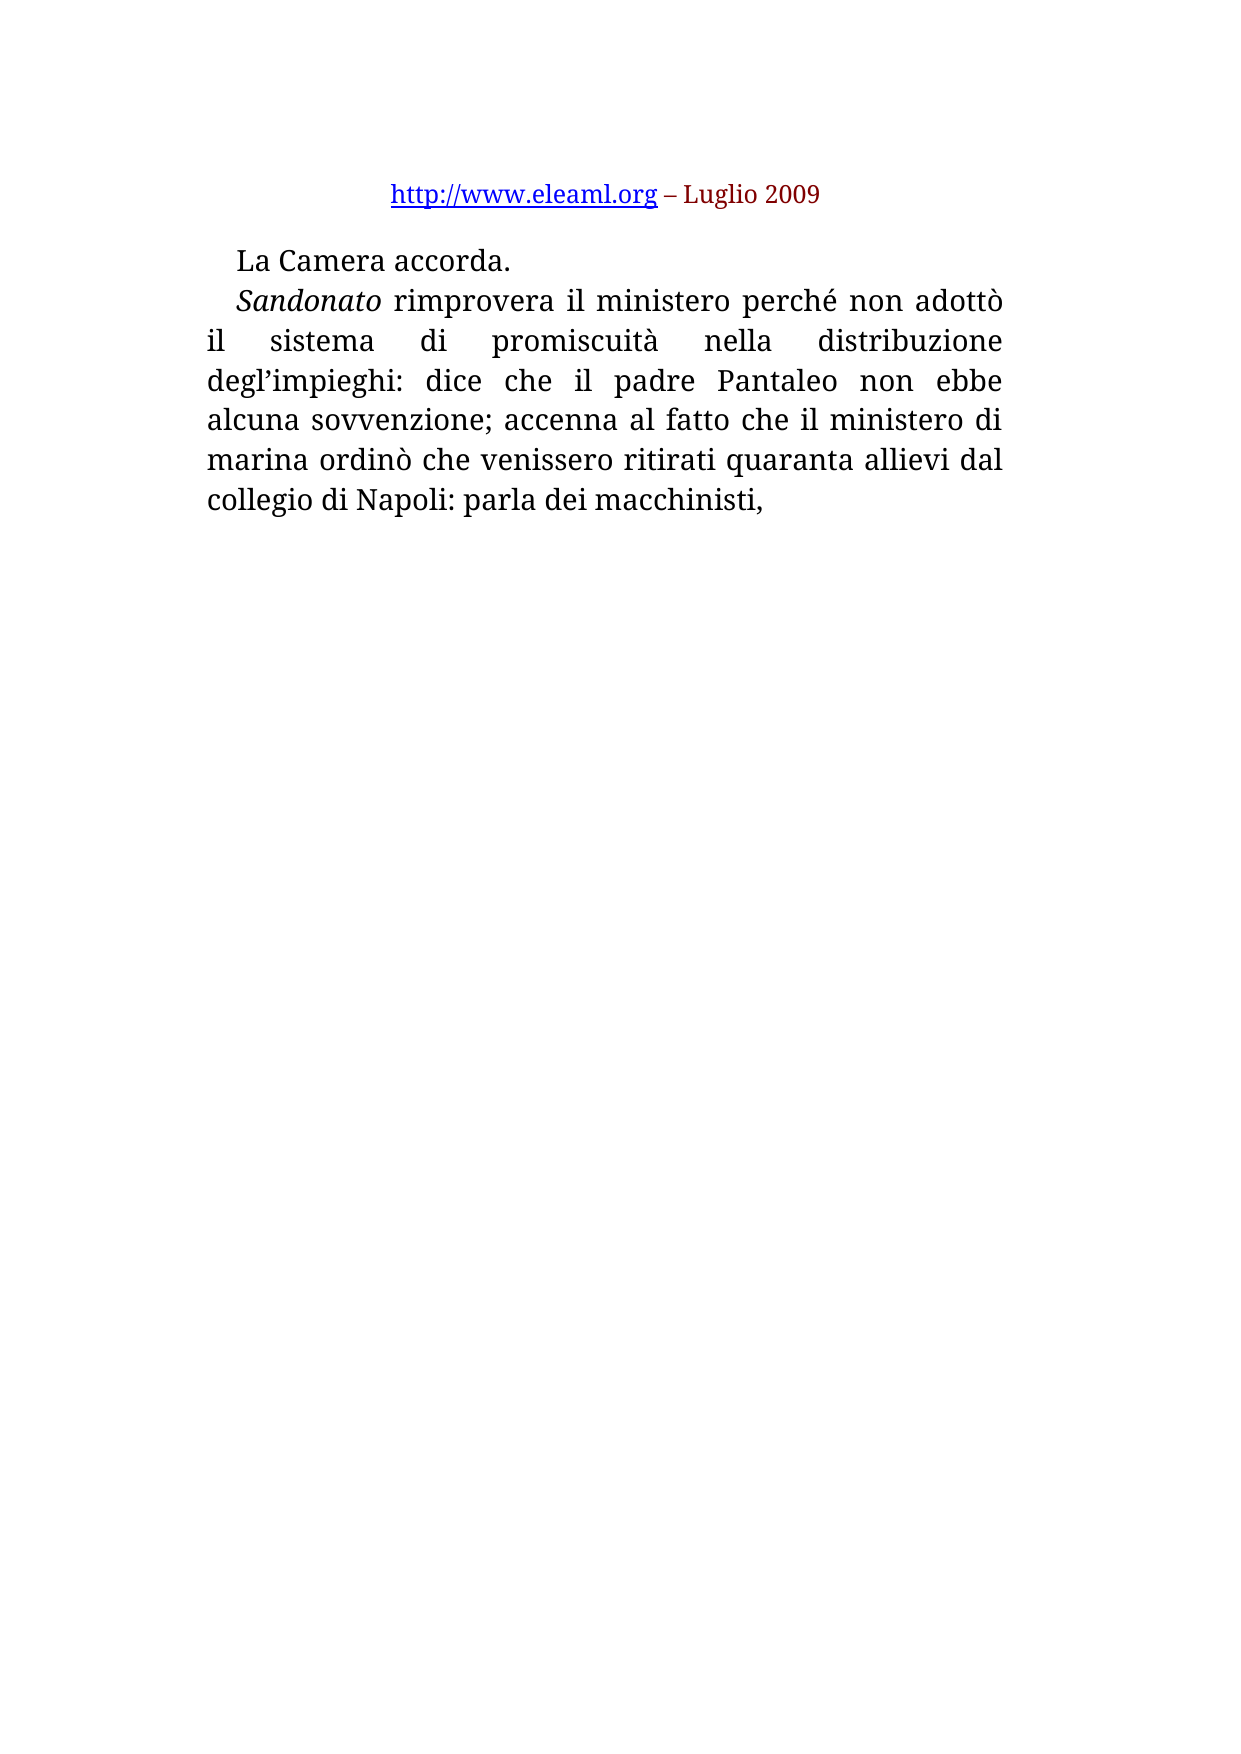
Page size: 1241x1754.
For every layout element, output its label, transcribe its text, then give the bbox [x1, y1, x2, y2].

text Sandonato rimprovera il ministero perché non adottò il sistema di promiscuità nella distribuzione degl’impieghi: dice che il padre Pantaleo non ebbe alcuna sovvenzione; accenna al fatto che il ministero di marina ordinò che venissero ritirati quaranta allievi dal collegio di Napoli: parla dei macchinisti, [207, 280, 1004, 518]
text La Camera accorda. [207, 241, 1004, 280]
